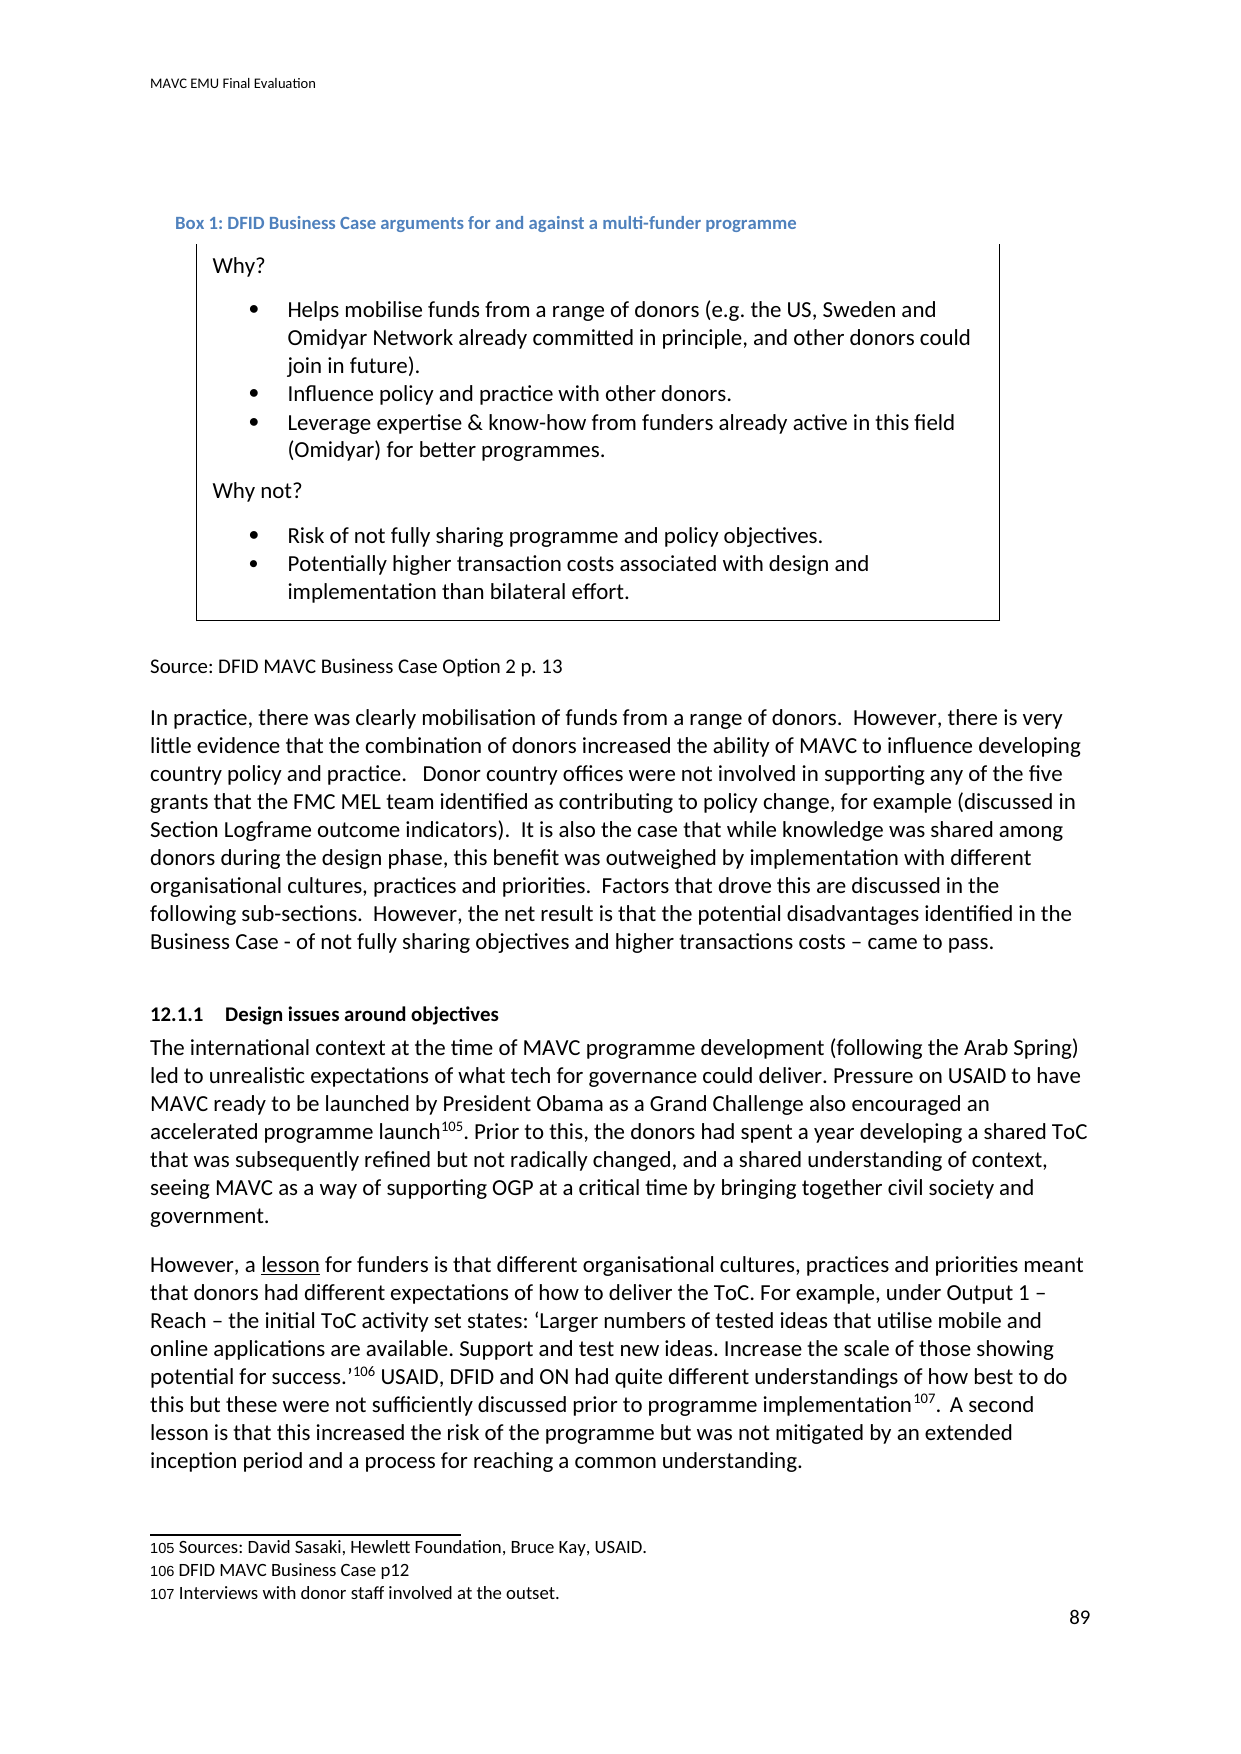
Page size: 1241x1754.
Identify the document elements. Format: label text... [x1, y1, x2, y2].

text Sources: David Sasaki, Hewlett Foundation, Bruce Kay, USAID. [150, 1535, 1090, 1558]
text Source: DFID MAVC Business Case Option 2 p. 13 [150, 653, 1090, 678]
subtitle Design issues around objectives [150, 1001, 1090, 1026]
list Potentially higher transaction costs associated with design and implementation than bilateral effort. [250, 549, 984, 605]
text Box 1: DFID Business Case arguments for and against a multi-funder programme [175, 211, 1080, 234]
text In practice, there was clearly mobilisation of funds from a range of donors. However, there is very little evidence that the combination of donors increased the ability of MAVC to influence developing country policy and practice. Donor country offices were not involved in supporting any of the five grants that the FMC MEL team identified as contributing to policy change, for example (discussed in Section 3.3). It is also the case that while knowledge was shared among donors during the design phase, this benefit was outweighed by implementation with different organisational cultures, practices and priorities. Factors that drove this are discussed in the following sub-sections. However, the net result is that the potential disadvantages identified in the Business Case - of not fully sharing objectives and higher transactions costs – came to pass. [150, 703, 1090, 955]
list Influence policy and practice with other donors. [250, 379, 984, 408]
text Why? [212, 251, 984, 279]
text DFID MAVC Business Case p12 [150, 1558, 1090, 1581]
text The international context at the time of MAVC programme development (following the Arab Spring) led to unrealistic expectations of what tech for governance could deliver. Pressure on USAID to have MAVC ready to be launched by President Obama as a Grand Challenge also encouraged an accelerated programme launch. Prior to this, the donors had spent a year developing a shared ToC that was subsequently refined but not radically changed, and a shared understanding of context, seeing MAVC as a way of supporting OGP at a critical time by bringing together civil society and government. [150, 1033, 1090, 1229]
list Risk of not fully sharing programme and policy objectives. [250, 521, 984, 549]
text Why not? [212, 476, 984, 504]
list Leverage expertise & know-how from funders already active in this field (Omidyar) for better programmes. [250, 408, 984, 464]
text Interviews with donor staff involved at the outset. [150, 1581, 1090, 1604]
text However, a lesson for funders is that different organisational cultures, practices and priorities meant that donors had different expectations of how to deliver the ToC. For example, under Output 1 – Reach – the initial ToC activity set states: ‘Larger numbers of tested ideas that utilise mobile and online applications are available. Support and test new ideas. Increase the scale of those showing potential for success.’ USAID, DFID and ON had quite different understandings of how best to do this but these were not sufficiently discussed prior to programme implementation. A second lesson is that this increased the risk of the programme but was not mitigated by an extended inception period and a process for reaching a common understanding. [150, 1250, 1090, 1474]
list Helps mobilise funds from a range of donors (e.g. the US, Sweden and Omidyar Network already committed in principle, and other donors could join in future). [250, 296, 984, 379]
